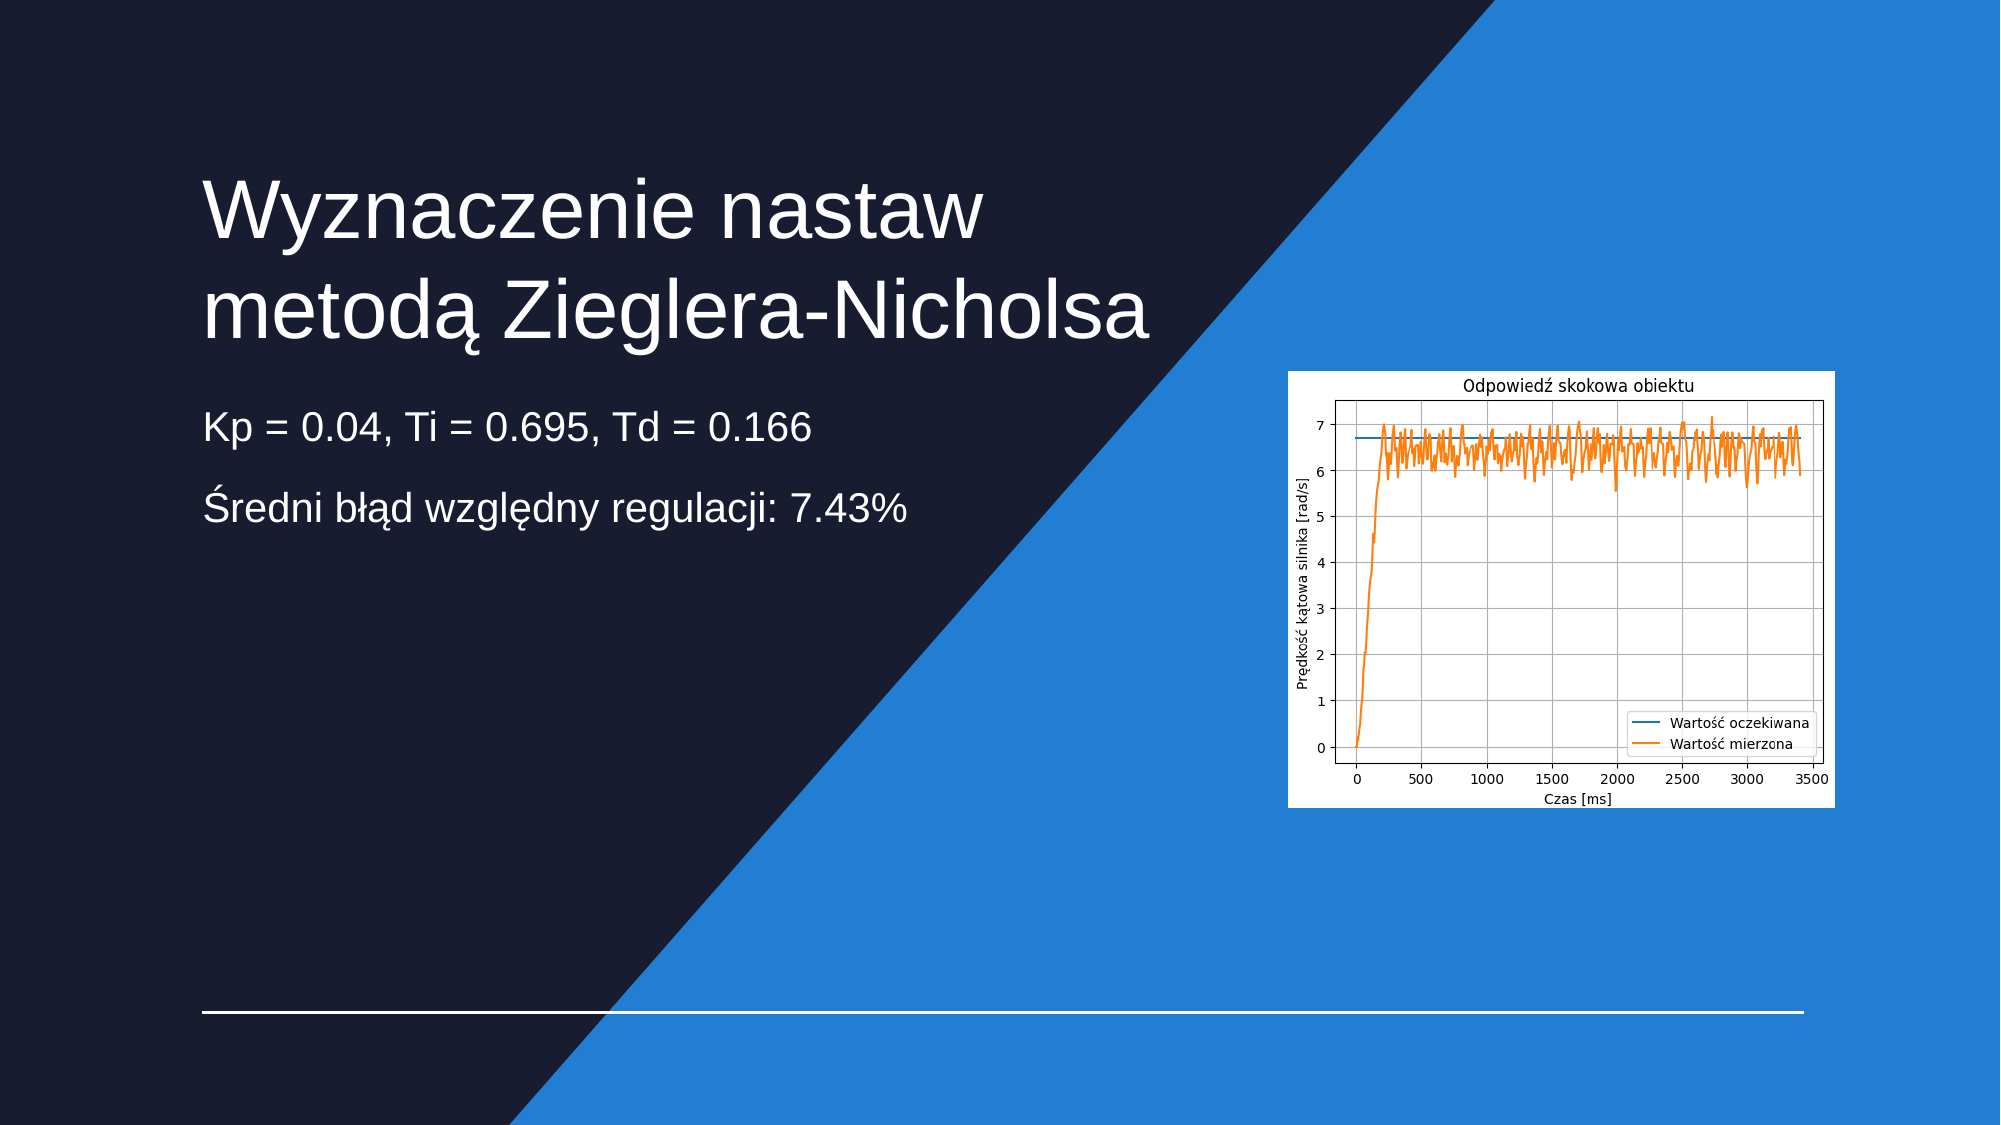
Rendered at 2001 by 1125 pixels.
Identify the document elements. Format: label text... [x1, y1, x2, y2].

picture [1288, 371, 1835, 808]
list Kp = 0.04, Ti = 0.695, Td = 0.166 Średni błąd względny regulacji: 7.43% [187, 382, 1000, 968]
title Wyznaczenie nastaw metodą Zieglera-Nicholsa [187, 143, 1172, 367]
text_box [0, 0, 2000, 1125]
